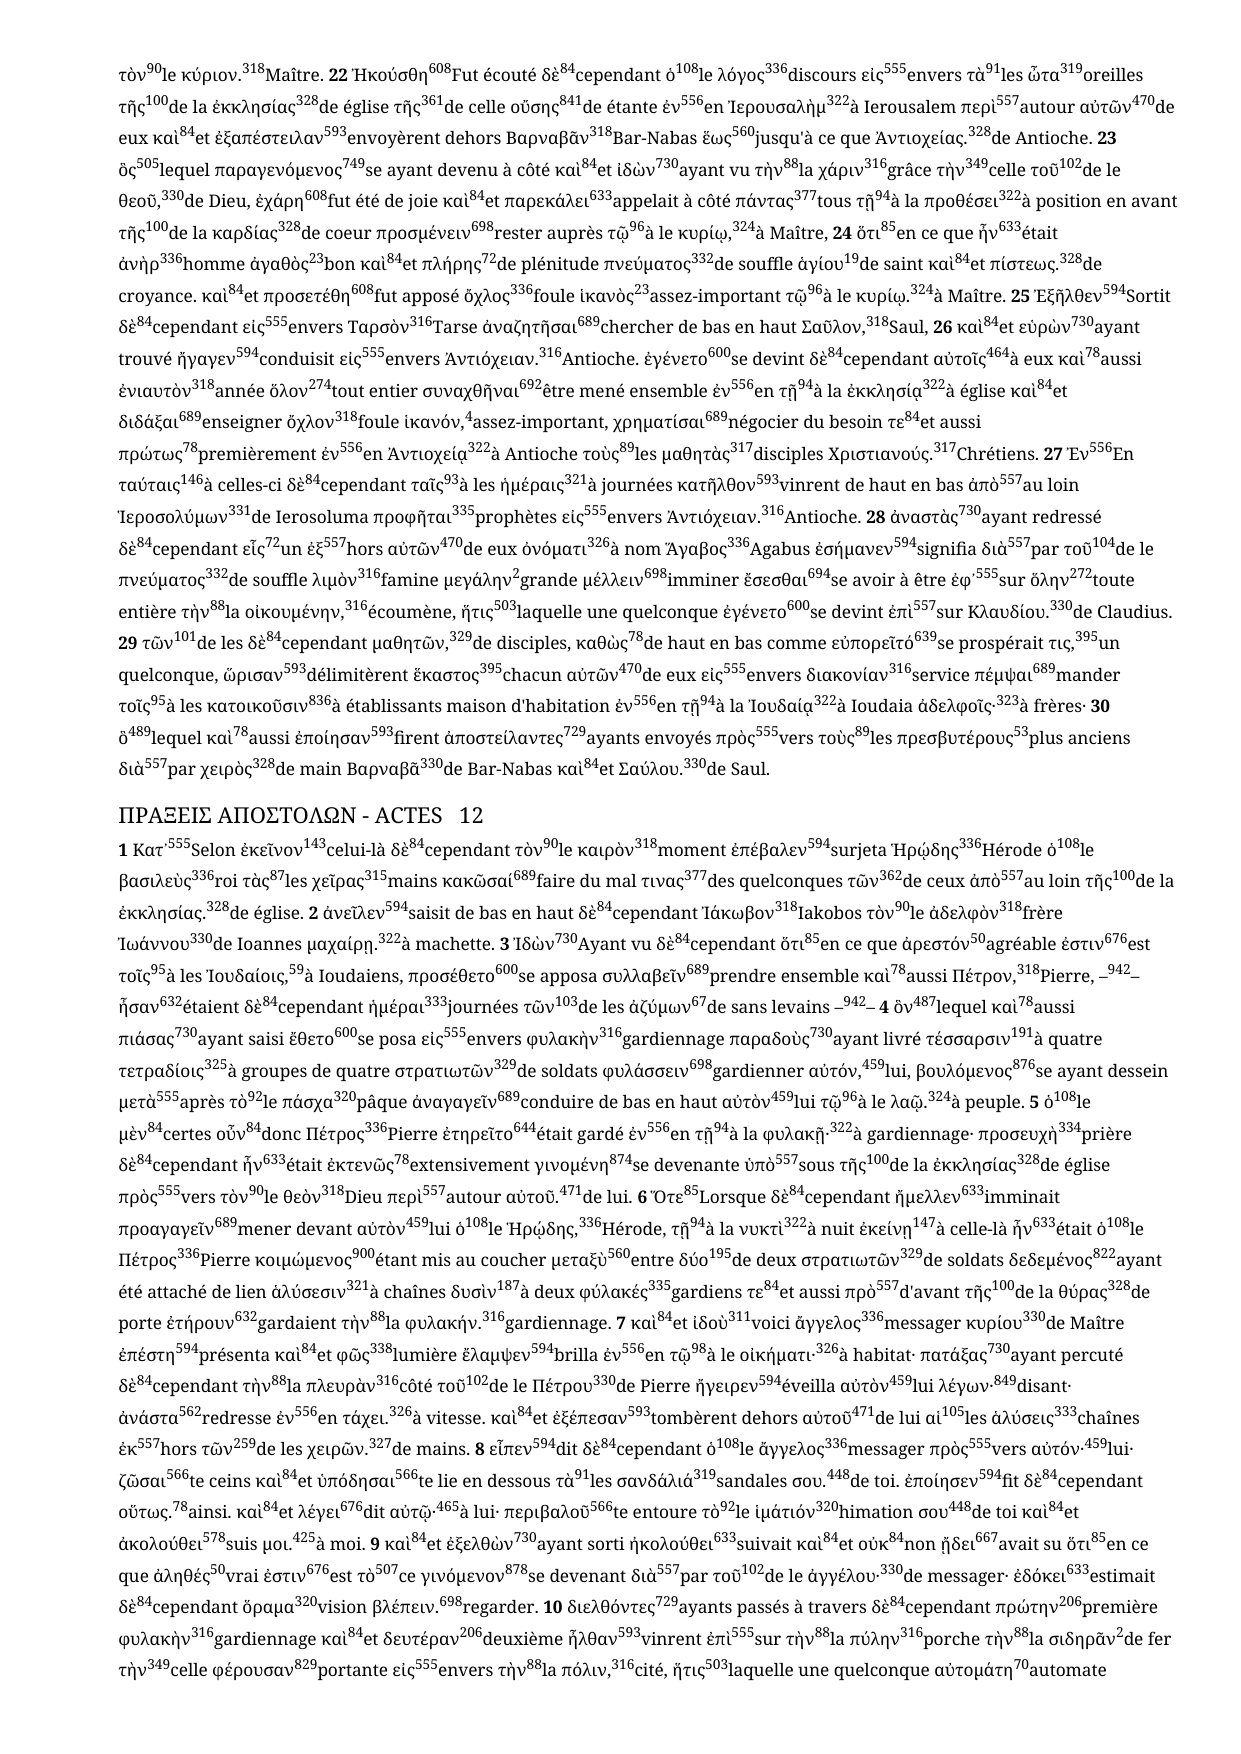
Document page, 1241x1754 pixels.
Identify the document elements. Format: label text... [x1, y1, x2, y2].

text 1 Ἤκουσαν593Écoutèrent δὲ84cependant οἱ107les ἀπόστολοι335envoyés καὶ84et οἱ107les ἀδελφοὶ335frères οἱ368ceux ὄντες848étants κατὰ555selon τὴν88la Ἰουδαίαν316Ioudaia ὅτι85en ce que καὶ78aussi τὰ109les ἔθνη337ethnies ἐδέξαντο599se acceptèrent τὸν90le λόγον318discours τοῦ102de le θεοῦ.330de Dieu. 2 Ὅτε85Lorsque δὲ84cependant ἀνέβη594monta Πέτρος336Pierre εἰς555envers Ἰερουσαλήμ,316Ierousalem, διεκρίνοντο638se jugeaient à travers πρὸς555vers αὐτὸν459lui οἱ368ceux ἐκ557hors περιτομῆς328de circoncision 3 λέγοντες848disants ὅτι85en ce que εἰσῆλθεν594vint à l'intérieur πρὸς555vers ἄνδρας317hommes ἀκροβυστίαν316prépuce ἔχοντας830ayants καὶ84et συνέφαγεν594mangea avec αὐτοῖς.464à eux. 4 Ἀρξάμενος749Se ayant commencé δὲ84cependant Πέτρος336Pierre ἐξετίθετο639se exposait αὐτοῖς464à eux καθεξῆς78successivement λέγων·849disant· 5 ἐγὼ436moi ἤμην635je m'étais ἐν556en πόλει322à cité Ἰόππῃ322à Ioppé προσευχόμενος876se priant καὶ84et εἶδον590je vis ἐν556en ἐκστάσει322à extase ὅραμα,320vision, καταβαῖνον833descendant σκεῦός320ustensile τι276un quelconque ὡς85comme ὀθόνην316toile de fin lin μεγάλην2grande τέσσαρσιν187à quatre ἀρχαῖς321à origines καθιεμένην882étante faite descendre ἐκ557hors τοῦ102de le οὐρανοῦ,330de ciel, καὶ84et ἦλθεν594vint ἄχρι560jusqu'à l'extrémité ἐμοῦ.429de moi. 6 εἰς555envers ἣν485laquelle ἀτενίσας730ayant regardé fixement κατενόουν629j'intelligeais contre καὶ84et εἶδον590je vis τὰ91les τετράποδα55quadrupèdes τῆς100de la γῆς328de terre καὶ84et τὰ91les θηρία319bêtes sauvages καὶ84et τὰ91les ἑρπετὰ319reptiles καὶ84et τὰ91les πετεινὰ319volatiles τοῦ102de le οὐρανοῦ.330de ciel. 7 ἤκουσα590j'écoutai δὲ84cependant καὶ78aussi φωνῆς328de son de voix λεγούσης841de disante μοι·425à moi· ἀναστάς,730ayant redressé, Πέτρε,342Pierre, θῦσον562sacrifie καὶ84et φάγε.562mange. 8 εἶπον590je dis δέ·84cependant· μηδαμῶς,78certainement non, κύριε,342Maître, ὅτι85en ce que κοινὸν74commun ἢ84ou ἀκάθαρτον74impur οὐδέποτε78pas cependant à un moment εἰσῆλθεν594vint à l'intérieur εἰς555envers τὸ92le στόμα320bouche μου.429de moi. 9 ἀπεκρίθη608fut répondu δὲ84cependant φωνὴ334son de voix ἐκ557hors δευτέρου68de deuxième ἐκ557hors τοῦ102de le οὐρανοῦ·330de ciel· ἃ488lesquels ὁ108le θεὸς336Dieu ἐκαθάρισεν,594purifia, σὺ454toi μὴ78ne pas κοίνου.578rends commun. 10 τοῦτο371celui-ci δὲ84cependant ἐγένετο600se devint ἐπὶ554sur τρίς,78trois fois, καὶ84et ἀνεσπάσθη608fut retiré πάλιν78de nouveau ἅπαντα396en totalités εἰς555envers τὸν90le οὐρανόν.318ciel. 11 Καὶ84Et ἰδοὺ311voici ἐξαυτῆς78immédiatement τρεῖς201trois ἄνδρες335hommes ἐπέστησαν593présentèrent ἐπὶ555sur τὴν88la οἰκίαν316maison d'habitation ἐν556en ᾗ491à laquelle ἦμεν,628nous étions, ἀπεσταλμένοι821ayants étés envoyés ἀπὸ557au loin Καισαρείας328de Kaesareia πρός555vers με.422moi. 12 εἶπεν594dit δὲ84cependant τὸ110le πνεῦμά338souffle μοι425à moi συνελθεῖν689venir ensemble αὐτοῖς464à eux μηδὲν380pas un διακρίναντα.716ayant jugé à travers. ἦλθον593vinrent δὲ84cependant σὺν556avec ἐμοὶ425à moi καὶ78aussi οἱ107les ἓξ201six ἀδελφοὶ335frères οὗτοι160ceux-ci καὶ84et εἰσήλθομεν589nous vînmes à l'intérieur εἰς555envers τὸν90le οἶκον318maison τοῦ102de le ἀνδρός.330de homme. 13 ἀπήγγειλεν594rapporta annonce δὲ84cependant ἡμῖν424à nous πῶς85comment? εἶδεν594vit τὸν90le ἄγγελον318messager ἐν556en τῷ96à le οἴκῳ324à maison αὐτοῦ471de lui σταθέντα753ayant été dressé καὶ84et εἰπόντα·716ayant dit· ἀπόστειλον562envoie εἰς555envers Ἰόππην316Ioppé καὶ84et μετάπεμψαι566te mande au-delà Σίμωνα318Simon τὸν351celui ἐπικαλούμενον884étant surnommé Πέτρον,318Pierre, 14 ὃς505lequel λαλήσει614bavardera ῥήματα319oraux πρὸς555vers σὲ442toi ἐν556en οἷς494à lesquels σωθήσῃ625tu seras sauvé σὺ454toi καὶ84et πᾶς292tout ὁ108le οἶκός336maison σου.448de toi. 15 ἐν556en δὲ84cependant τῷ359à ce ἄρξασθαί691se commencer με422moi λαλεῖν698bavarder ἐπέπεσεν594tomba dessus τὸ110le πνεῦμα338souffle τὸ110le ἅγιον25saint ἐπ᾽555sur αὐτοὺς458eux ὥσπερ85comme certes καὶ78aussi ἐφ᾽555sur ἡμᾶς421nous ἐν556en ἀρχῇ.322à origine. 16 ἐμνήσθην604je fus mémorisé δὲ84cependant τοῦ104de le ῥήματος332de oral τοῦ102de le κυρίου330de Maître ὡς78comme ἔλεγεν·633disait· Ἰωάννης336Ioannes μὲν84certes ἐβάπτισεν594baptisa ὕδατι,326à eau, ὑμεῖς453vous δὲ84cependant βαπτισθήσεσθε624vous serez baptisé ἐν556en πνεύματι326à souffle ἁγίῳ.13à saint. 17 εἰ85si οὖν84donc τὴν88la ἴσην2égale δωρεὰν316gratification ἔδωκεν594donna αὐτοῖς464à eux ὁ108le θεὸς336Dieu ὡς85comme καὶ78aussi ἡμῖν424à nous πιστεύσασιν721à ayants crus ἐπὶ555sur τὸν90le κύριον318Maître Ἰησοῦν318Iésous Χριστόν,318Christ, ἐγὼ436moi τίς415quel ἤμην635je m'étais δυνατὸς48puissant κωλῦσαι689empêcher τὸν90le θεόν;318Dieu? 18 Ἀκούσαντες729Ayants écoutés δὲ84cependant ταῦτα352ceux-ci ἡσύχασαν593tranquillisèrent καὶ84et ἐδόξασαν593glorifièrent τὸν90le θεὸν318Dieu λέγοντες·848disants· ἄρα78par conséquent καὶ78aussi τοῖς97à les ἔθνεσιν325à ethnies ὁ108le θεὸς336Dieu τὴν88la μετάνοιαν316transintelligence εἰς555envers ζωὴν316vie ἔδωκεν.594donna. 19 Οἱ368Ceux μὲν345certes οὖν84donc διασπαρέντες768ayants étés disséminés ἀπὸ557au loin τῆς100de la θλίψεως328de oppression τῆς361de celle γενομένης741de se ayante devenue ἐπὶ556sur Στεφάνῳ324à Stephanos διῆλθον593passèrent à travers ἕως560jusqu'à ce que Φοινίκης328de Phénicie καὶ84et Κύπρου328de Chypre καὶ84et Ἀντιοχείας328de Antioche μηδενὶ383à pas un λαλοῦντες848bavardants τὸν90le λόγον318discours εἰ558si μὴ78ne pas μόνον78seulement Ἰουδαίοις.59à Ioudaiens. 20 Ἦσαν632Étaient δέ84cependant τινες394des quelconques ἐξ557hors αὐτῶν470de eux ἄνδρες335hommes Κύπριοι335Chypriotes καὶ84et Κυρηναῖοι,335Cyrénéens, οἵτινες504lesquels des quelconques ἐλθόντες729ayants venus εἰς555envers Ἀντιόχειαν316Antioche ἐλάλουν632bavardaient καὶ78aussi πρὸς555vers τοὺς89les Ἑλληνιστὰς317Hellénistes εὐαγγελιζόμενοι875se évangélisants τὸν90le κύριον318Maître Ἰησοῦν.318Iésous. 21 καὶ84et ἦν633était χεὶρ334main κυρίου330de Maître μετ᾽557avec αὐτῶν,470de eux, πολύς292nombreux τε84et aussi ἀριθμὸς336nombre ὁ369celui πιστεύσας730ayant cru ἐπέστρεψεν594retourna au-dessus ἐπὶ555sur τὸν90le κύριον.318Maître. 22 Ἠκούσθη608Fut écouté δὲ84cependant ὁ108le λόγος336discours εἰς555envers τὰ91les ὦτα319oreilles τῆς100de la ἐκκλησίας328de église τῆς361de celle οὔσης841de étante ἐν556en Ἰερουσαλὴμ322à Ierousalem περὶ557autour αὐτῶν470de eux καὶ84et ἐξαπέστειλαν593envoyèrent dehors Βαρναβᾶν318Bar-Nabas ἕως560jusqu'à ce que Ἀντιοχείας.328de Antioche. 23 ὃς505lequel παραγενόμενος749se ayant devenu à côté καὶ84et ἰδὼν730ayant vu τὴν88la χάριν316grâce τὴν349celle τοῦ102de le θεοῦ,330de Dieu, ἐχάρη608fut été de joie καὶ84et παρεκάλει633appelait à côté πάντας377tous τῇ94à la προθέσει322à position en avant τῆς100de la καρδίας328de coeur προσμένειν698rester auprès τῷ96à le κυρίῳ,324à Maître, 24 ὅτι85en ce que ἦν633était ἀνὴρ336homme ἀγαθὸς23bon καὶ84et πλήρης72de plénitude πνεύματος332de souffle ἁγίου19de saint καὶ84et πίστεως.328de croyance. καὶ84et προσετέθη608fut apposé ὄχλος336foule ἱκανὸς23assez-important τῷ96à le κυρίῳ.324à Maître. 25 Ἐξῆλθεν594Sortit δὲ84cependant εἰς555envers Ταρσὸν316Tarse ἀναζητῆσαι689chercher de bas en haut Σαῦλον,318Saul, 26 καὶ84et εὑρὼν730ayant trouvé ἤγαγεν594conduisit εἰς555envers Ἀντιόχειαν.316Antioche. ἐγένετο600se devint δὲ84cependant αὐτοῖς464à eux καὶ78aussi ἐνιαυτὸν318année ὅλον274tout entier συναχθῆναι692être mené ensemble ἐν556en τῇ94à la ἐκκλησίᾳ322à église καὶ84et διδάξαι689enseigner ὄχλον318foule ἱκανόν,4assez-important, χρηματίσαι689négocier du besoin τε84et aussi πρώτως78premièrement ἐν556en Ἀντιοχείᾳ322à Antioche τοὺς89les μαθητὰς317disciples Χριστιανούς.317Chrétiens. 27 Ἐν556En ταύταις146à celles-ci δὲ84cependant ταῖς93à les ἡμέραις321à journées κατῆλθον593vinrent de haut en bas ἀπὸ557au loin Ἱεροσολύμων331de Ierosoluma προφῆται335prophètes εἰς555envers Ἀντιόχειαν.316Antioche. 28 ἀναστὰς730ayant redressé δὲ84cependant εἷς72un ἐξ557hors αὐτῶν470de eux ὀνόματι326à nom Ἅγαβος336Agabus ἐσήμανεν594signifia διὰ557par τοῦ104de le πνεύματος332de souffle λιμὸν316famine μεγάλην2grande μέλλειν698imminer ἔσεσθαι694se avoir à être ἐφ᾽555sur ὅλην272toute entière τὴν88la οἰκουμένην,316écoumène, ἥτις503laquelle une quelconque ἐγένετο600se devint ἐπὶ557sur Κλαυδίου.330de Claudius. 29 τῶν101de les δὲ84cependant μαθητῶν,329de disciples, καθὼς78de haut en bas comme εὐπορεῖτό639se prospérait τις,395un quelconque, ὥρισαν593délimitèrent ἕκαστος395chacun αὐτῶν470de eux εἰς555envers διακονίαν316service πέμψαι689mander τοῖς95à les κατοικοῦσιν836à établissants maison d'habitation ἐν556en τῇ94à la Ἰουδαίᾳ322à Ioudaia ἀδελφοῖς·323à frères· 30 ὃ489lequel καὶ78aussi ἐποίησαν593firent ἀποστείλαντες729ayants envoyés πρὸς555vers τοὺς89les πρεσβυτέρους53plus anciens διὰ557par χειρὸς328de main Βαρναβᾶ330de Bar-Nabas καὶ84et Σαύλου.330de Saul. [118, 59, 1181, 781]
text ΠΡΑΞΕΙΣ ΑΠΟΣΤΟΛΩΝ - ACTES 12 [118, 799, 1181, 829]
text 1 Κατ᾽555Selon ἐκεῖνον143celui-là δὲ84cependant τὸν90le καιρὸν318moment ἐπέβαλεν594surjeta Ἡρῴδης336Hérode ὁ108le βασιλεὺς336roi τὰς87les χεῖρας315mains κακῶσαί689faire du mal τινας377des quelconques τῶν362de ceux ἀπὸ557au loin τῆς100de la ἐκκλησίας.328de église. 2 ἀνεῖλεν594saisit de bas en haut δὲ84cependant Ἰάκωβον318Iakobos τὸν90le ἀδελφὸν318frère Ἰωάννου330de Ioannes μαχαίρῃ.322à machette. 3 Ἰδὼν730Ayant vu δὲ84cependant ὅτι85en ce que ἀρεστόν50agréable ἐστιν676est τοῖς95à les Ἰουδαίοις,59à Ioudaiens, προσέθετο600se apposa συλλαβεῖν689prendre ensemble καὶ78aussi Πέτρον,318Pierre, –942– ἦσαν632étaient δὲ84cependant ἡμέραι333journées τῶν103de les ἀζύμων67de sans levains –942– 4 ὃν487lequel καὶ78aussi πιάσας730ayant saisi ἔθετο600se posa εἰς555envers φυλακὴν316gardiennage παραδοὺς730ayant livré τέσσαρσιν191à quatre τετραδίοις325à groupes de quatre στρατιωτῶν329de soldats φυλάσσειν698gardienner αὐτόν,459lui, βουλόμενος876se ayant dessein μετὰ555après τὸ92le πάσχα320pâque ἀναγαγεῖν689conduire de bas en haut αὐτὸν459lui τῷ96à le λαῷ.324à peuple. 5 ὁ108le μὲν84certes οὖν84donc Πέτρος336Pierre ἐτηρεῖτο644était gardé ἐν556en τῇ94à la φυλακῇ·322à gardiennage· προσευχὴ334prière δὲ84cependant ἦν633était ἐκτενῶς78extensivement γινομένη874se devenante ὑπὸ557sous τῆς100de la ἐκκλησίας328de église πρὸς555vers τὸν90le θεὸν318Dieu περὶ557autour αὐτοῦ.471de lui. 6 Ὅτε85Lorsque δὲ84cependant ἤμελλεν633imminait προαγαγεῖν689mener devant αὐτὸν459lui ὁ108le Ἡρῴδης,336Hérode, τῇ94à la νυκτὶ322à nuit ἐκείνῃ147à celle-là ἦν633était ὁ108le Πέτρος336Pierre κοιμώμενος900étant mis au coucher μεταξὺ560entre δύο195de deux στρατιωτῶν329de soldats δεδεμένος822ayant été attaché de lien ἁλύσεσιν321à chaînes δυσὶν187à deux φύλακές335gardiens τε84et aussi πρὸ557d'avant τῆς100de la θύρας328de porte ἐτήρουν632gardaient τὴν88la φυλακήν.316gardiennage. 7 καὶ84et ἰδοὺ311voici ἄγγελος336messager κυρίου330de Maître ἐπέστη594présenta καὶ84et φῶς338lumière ἔλαμψεν594brilla ἐν556en τῷ98à le οἰκήματι·326à habitat· πατάξας730ayant percuté δὲ84cependant τὴν88la πλευρὰν316côté τοῦ102de le Πέτρου330de Pierre ἤγειρεν594éveilla αὐτὸν459lui λέγων·849disant· ἀνάστα562redresse ἐν556en τάχει.326à vitesse. καὶ84et ἐξέπεσαν593tombèrent dehors αὐτοῦ471de lui αἱ105les ἁλύσεις333chaînes ἐκ557hors τῶν259de les χειρῶν.327de mains. 8 εἶπεν594dit δὲ84cependant ὁ108le ἄγγελος336messager πρὸς555vers αὐτόν·459lui· ζῶσαι566te ceins καὶ84et ὑπόδησαι566te lie en dessous τὰ91les σανδάλιά319sandales σου.448de toi. ἐποίησεν594fit δὲ84cependant οὕτως.78ainsi. καὶ84et λέγει676dit αὐτῷ·465à lui· περιβαλοῦ566te entoure τὸ92le ἱμάτιόν320himation σου448de toi καὶ84et ἀκολούθει578suis μοι.425à moi. 9 καὶ84et ἐξελθὼν730ayant sorti ἠκολούθει633suivait καὶ84et οὐκ84non ᾔδει667avait su ὅτι85en ce que ἀληθές50vrai ἐστιν676est τὸ507ce γινόμενον878se devenant διὰ557par τοῦ102de le ἀγγέλου·330de messager· ἐδόκει633estimait δὲ84cependant ὅραμα320vision βλέπειν.698regarder. 10 διελθόντες729ayants passés à travers δὲ84cependant πρώτην206première φυλακὴν316gardiennage καὶ84et δευτέραν206deuxième ἦλθαν593vinrent ἐπὶ555sur τὴν88la πύλην316porche τὴν88la σιδηρᾶν2de fer τὴν349celle φέρουσαν829portante εἰς555envers τὴν88la πόλιν,316cité, ἥτις503laquelle une quelconque αὐτομάτη70automate ἠνοίγη608fut ouvert αὐτοῖς464à eux καὶ84et ἐξελθόντες729ayants sortis προῆλθον593vinrent devant ῥύμην316rue μίαν,182une, καὶ84et εὐθέως78directement ἀπέστη594dressa au loin ὁ108le ἄγγελος336messager ἀπ᾽557au loin αὐτοῦ.471de lui. 11 Καὶ84Et ὁ108le Πέτρος336Pierre ἐν556en ἑαυτῷ540à lui-même γενόμενος749se ayant devenu εἶπεν·594dit· νῦν78maintenant οἶδα646j'ai su ἀληθῶς78vraiment ὅτι85en ce que ἐξαπέστειλεν594envoya dehors ὁ108le κύριος336Maître τὸν90le ἄγγελον318messager αὐτοῦ471de lui καὶ84et ἐξείλατό600se extrait με422moi ἐκ557hors χειρὸς328de main Ἡρῴδου330de Hérode καὶ84et πάσης284de toute τῆς100de la προσδοκίας328de attente τοῦ102de le λαοῦ330de peuple τῶν101de les Ἰουδαίων.65de Ioudaiens. 12 συνιδών730ayant vu avec τε84et aussi ἦλθεν594vint ἐπὶ555sur τὴν88la οἰκίαν316maison d'habitation τῆς100de la Μαρίας328de Maria τῆς100de la μητρὸς328de mère Ἰωάννου330de Ioannes τοῦ499de celui ἐπικαλουμένου894de étant surnommé Μάρκου,330de Markos, οὗ78où ἦσαν632étaient ἱκανοὶ47assez-importants συνηθροισμένοι821ayants étés réunis ensemble καὶ84et προσευχόμενοι.875se priants. 13 κρούσαντος725de ayant toqué δὲ84cependant αὐτοῦ471de lui τὴν88la θύραν316porte τοῦ102de le πυλῶνος330de portail προσῆλθεν594vint vers παιδίσκη334jeune servante ὑπακοῦσαι689écouter en soumission ὀνόματι326à nom Ῥόδη,334Rode, 14 καὶ84et ἐπιγνοῦσα728ayante reconnue τὴν88la φωνὴν316son de voix τοῦ102de le Πέτρου330de Pierre ἀπὸ557au loin τῆς100de la χαρᾶς328de joie οὐκ78non ἤνοιξεν594ouvrit τὸν90le πυλῶνα,318portail, εἰσδραμοῦσα728ayante courue dans δὲ84cependant ἀπήγγειλεν594rapporta annonce ἑστάναι695avoir dressé τὸν90le Πέτρον318Pierre πρὸ557d'avant τοῦ102de le πυλῶνος.330de portail. 15 οἱ475ceux δὲ84cependant πρὸς555vers αὐτὴν457elle εἶπαν·593dirent· μαίνῃ.680tu te délires. ἡ474celle δὲ84cependant διϊσχυρίζετο639se insistait οὕτως78ainsi ἔχειν.698avoir. οἱ475ceux δὲ84cependant ἔλεγον·632disaient· ὁ108le ἄγγελός336messager ἐστιν676est αὐτοῦ.471de lui. 16 ὁ108le δὲ84cependant Πέτρος336Pierre ἐπέμενεν633restait sur κρούων·849toquant· ἀνοίξαντες729ayants ouverts δὲ84cependant εἶδαν593virent αὐτὸν459lui καὶ84et ἐξέστησαν.593extasièrent. 17 κατασείσας730ayant secoué de haut en bas δὲ84cependant αὐτοῖς464à eux τῇ254à la χειρὶ322à main σιγᾶν698garder le silence διηγήσατο600se raconta complètement πῶς78comment? ὁ108le κύριος336Maître αὐτὸν459lui ἐξήγαγεν594conduisit dehors ἐκ557hors τῆς100de la φυλακῆς328de gardiennage εἶπέν594dit τε·84et aussi· ἀπαγγείλατε561rapportez annonce Ἰακώβῳ324à Iakobos καὶ84et τοῖς95à les ἀδελφοῖς323à frères ταῦτα.352ceux-ci. καὶ84et ἐξελθὼν730ayant sorti ἐπορεύθη608fut allé εἰς555envers ἕτερον120autre-différent τόπον.318lieu. 18 Γενομένης741de Se ayante devenue δὲ84cependant ἡμέρας328de journée ἦν633était τάραχος336trouble οὐκ78non ὀλίγος395peu ἐν556en τοῖς95à les στρατιώταις323à soldats τί417quel ἄρα78par conséquent ὁ108le Πέτρος336Pierre ἐγένετο.600se devint. 19 Ἡρῴδης336Hérode δὲ84cependant ἐπιζητήσας730ayant cherché davantage αὐτὸν459lui καὶ84et μὴ78ne pas εὑρών,730ayant trouvé, ἀνακρίνας730ayant jugé de bas en haut τοὺς89les φύλακας317gardiens ἐκέλευσεν594ordonna ἀπαχθῆναι,692être conduit au loin, καὶ84et κατελθὼν730ayant venu de haut en bas ἀπὸ557au loin τῆς100de la Ἰουδαίας328de Ioudaia εἰς555envers Καισάρειαν316Kaesareia διέτριβεν.633grattait à travers. 20 Ἦν633Était δὲ84cependant θυμομαχῶν849combattant avec fureur Τυρίοις323à Tyriens καὶ84et Σιδωνίοις·59à Sidoniens· ὁμοθυμαδὸν78en même fureur δὲ84cependant παρῆσαν632étaient à côté πρὸς555vers αὐτὸν459lui καὶ84et πείσαντες729ayants persuadés Βλάστον,318Blastos, τὸν487celui ἐπὶ557sur τοῦ102de le κοιτῶνος330de chambre à coucher τοῦ102de le βασιλέως,330de roi, ᾐτοῦντο638se demandaient εἰρήνην316paix διὰ555par le fait de τὸ353ce τρέφεσθαι701être nourri αὐτῶν470de eux τὴν88la χώραν316région ἀπὸ557au loin τῆς100de la βασιλικῆς.64de royalique. 21 τακτῇ9à ordonnée δὲ84cependant ἡμέρᾳ322à journée ὁ108le Ἡρῴδης336Hérode ἐνδυσάμενος749se ayant habillé ἐσθῆτα316habillement βασιλικὴν2royalique καὶ84et καθίσας730ayant assis ἐπὶ557sur τοῦ104de le βήματος332de estrade ἐδημηγόρει633haranguait publiquement πρὸς555vers αὐτούς,458eux, 22 ὁ108le δὲ84cependant δῆμος336population ἐπεφώνει·633sonnait sur· θεοῦ330de Dieu φωνὴ334son de voix καὶ84et οὐκ78non ἀνθρώπου.330de être humain. 23 παραχρῆμα78instantanément δὲ84cependant ἐπάταξεν594percuta αὐτὸν459lui ἄγγελος336messager κυρίου330de Maître ἀνθ᾽557en échange ὧν500de lesquels οὐκ78non ἔδωκεν594donna τὴν88la δόξαν316gloire τῷ96à le θεῷ,324à Dieu, καὶ84et γενόμενος749se ayant devenu σκωληκόβρωτος48mangé de ver ἐξέψυξεν.594expira l'âme. 24 Ὁ108Le δὲ84cependant λόγος336discours τοῦ102de le θεοῦ330de Dieu ηὔξανεν633croissait καὶ84et ἐπληθύνετο.644était multiplié. 25 Βαρναβᾶς336Bar-Nabas δὲ84cependant καὶ84et Σαῦλος336Saul ὑπέστρεψαν593retournèrent en arrière εἰς555envers Ἰερουσαλὴμ316Ierousalem πληρώσαντες729ayants faits plénitude τὴν88la διακονίαν,316service, συνπαραλαβόντες729ayants pris à côté avec Ἰωάννην318Ioannes τὸν351celui ἐπικληθέντα753ayant été surnommé Μᾶρκον.318Markos. [118, 834, 1181, 1682]
